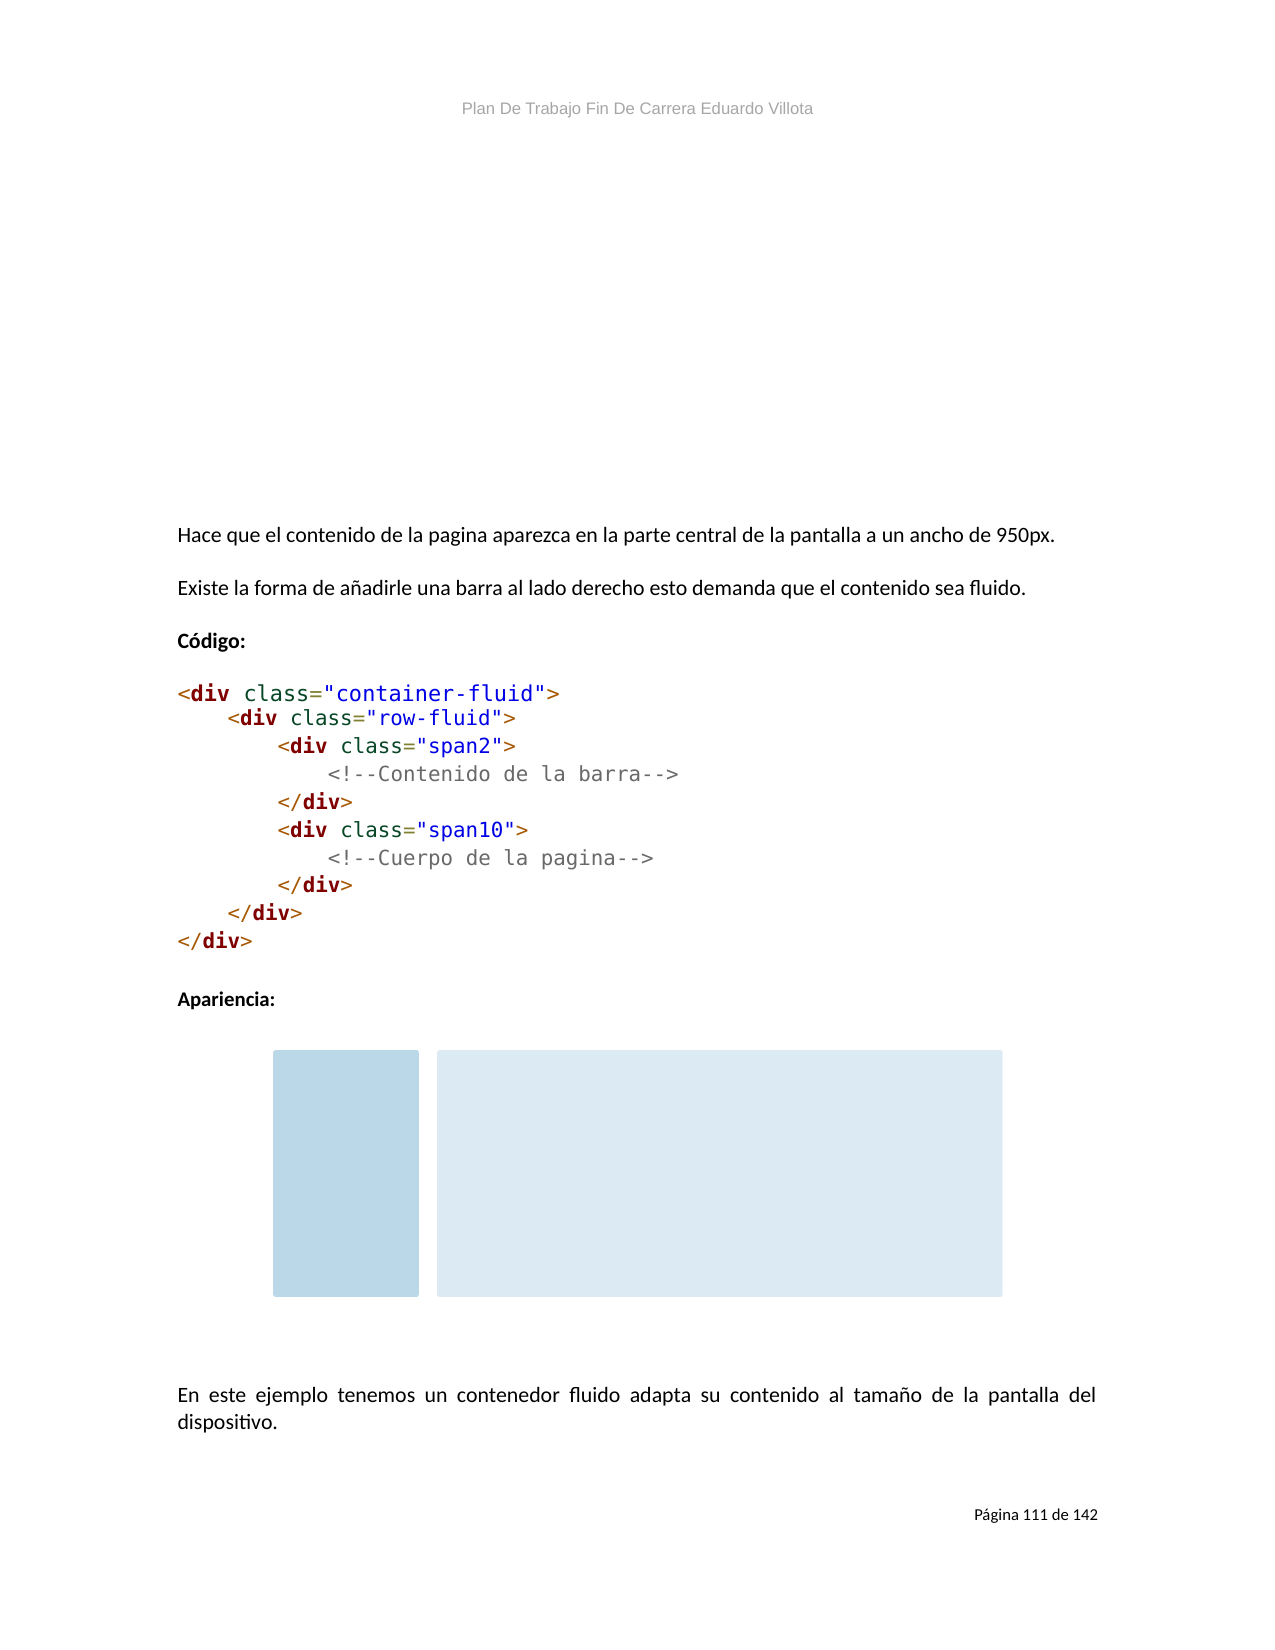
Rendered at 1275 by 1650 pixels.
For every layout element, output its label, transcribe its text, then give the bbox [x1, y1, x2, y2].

text <div class="container-fluid"> [177, 681, 1098, 706]
text En este ejemplo tenemos un contenedor fluido adapta su contenido al tamaño de la pantalla del dispositivo. [177, 1382, 1098, 1435]
text <!--Cuerpo de la pagina--> [177, 846, 1098, 870]
text Hace que el contenido de la pagina aparezca en la parte central de la pantalla a un ancho de 950px. [177, 521, 1098, 548]
text <div class="span10"> [177, 818, 1098, 842]
text </div> [177, 929, 1098, 953]
text Código: [177, 628, 1098, 654]
text Existe la forma de añadirle una barra al lado derecho esto demanda que el contenido sea fluido. [177, 574, 1098, 601]
text </div> [177, 790, 1098, 814]
text <div class="row-fluid"> [177, 706, 1098, 731]
text <!--Contenido de la barra--> [177, 762, 1098, 786]
text </div> [177, 901, 1098, 925]
text Apariencia: [177, 986, 1098, 1012]
picture [266, 1045, 1009, 1302]
text <div class="span2"> [177, 734, 1098, 758]
text </div> [177, 873, 1098, 898]
